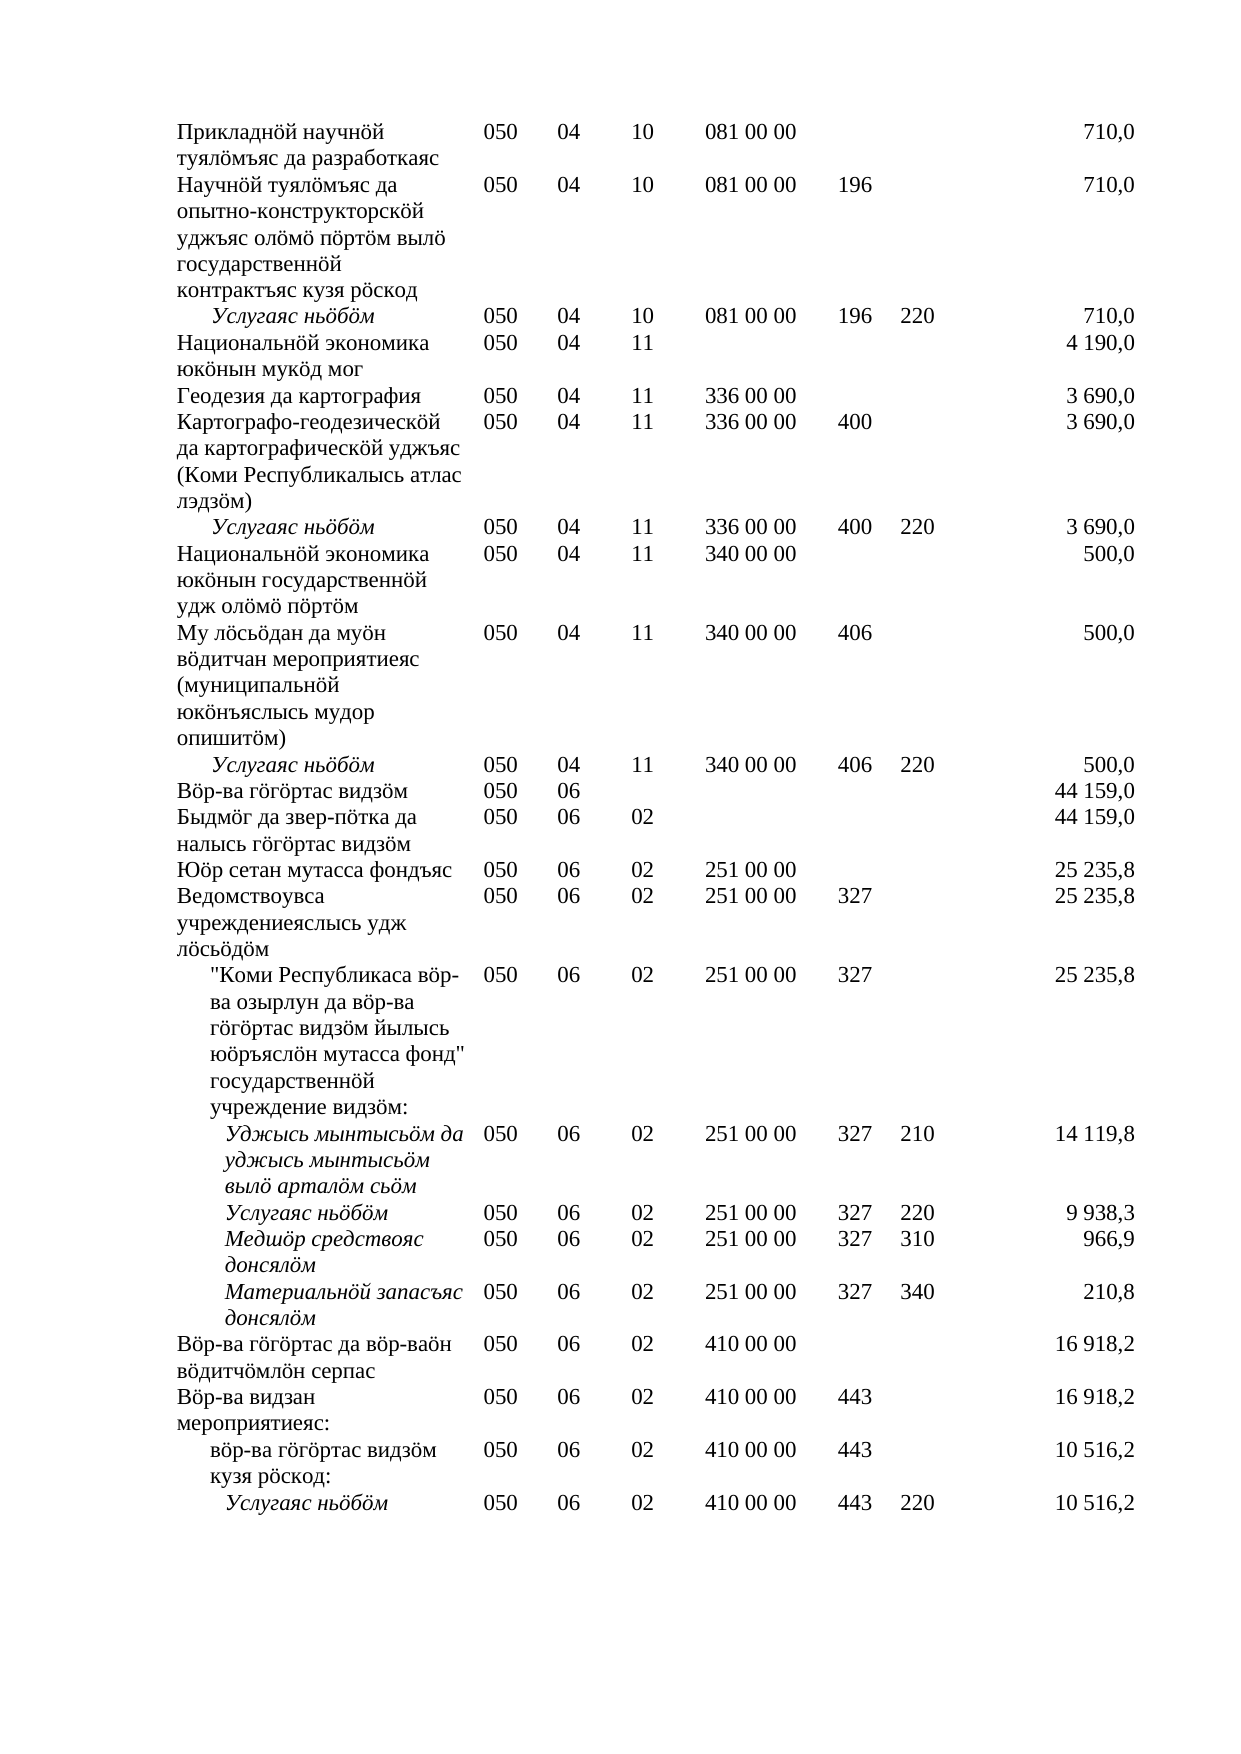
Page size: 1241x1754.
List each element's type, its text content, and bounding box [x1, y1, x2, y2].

table_cell 050 [474, 961, 548, 1119]
table_cell 02 [622, 883, 696, 961]
table_cell 3 690,0 [965, 382, 1143, 408]
table_cell Юöр сетан мутасса фондъяс [168, 856, 474, 882]
table_cell 400 [829, 408, 891, 513]
table_cell 340 00 00 [696, 751, 829, 777]
table_cell 02 [622, 1120, 696, 1199]
table_cell Вöр-ва видзан мероприятиеяс: [168, 1383, 474, 1436]
table_cell 327 [829, 883, 891, 961]
table_cell 04 [548, 118, 622, 171]
table_cell 050 [474, 118, 548, 171]
table_cell 02 [622, 1436, 696, 1488]
table_cell 710,0 [965, 303, 1143, 329]
table_cell 327 [829, 1225, 891, 1278]
table_cell Прикладнöй научнöй туялöмъяс да разработкаяс [168, 118, 474, 171]
table_cell 06 [548, 1199, 622, 1225]
table_cell [696, 777, 829, 803]
table_cell 050 [474, 329, 548, 382]
table_cell 06 [548, 883, 622, 961]
table_cell 02 [622, 961, 696, 1119]
table_cell 500,0 [965, 540, 1143, 619]
table_cell [891, 408, 965, 513]
table_cell 06 [548, 777, 622, 803]
table_cell 081 00 00 [696, 303, 829, 329]
table_cell [829, 540, 891, 619]
table_cell 10 516,2 [965, 1436, 1143, 1488]
table_cell 410 00 00 [696, 1489, 829, 1515]
table_cell 06 [548, 856, 622, 882]
table_cell Научнöй туялöмъяс да опытно-конструкторскöй уджъяс олöмö пöртöм вылö государственнöй контрактъяс кузя рöскод [168, 171, 474, 303]
table_cell 220 [891, 1489, 965, 1515]
table_cell 050 [474, 619, 548, 751]
table_cell 11 [622, 751, 696, 777]
table_cell 10 [622, 303, 696, 329]
table_cell 050 [474, 171, 548, 303]
table_cell [891, 171, 965, 303]
table_cell 310 [891, 1225, 965, 1278]
table_cell "Коми Республикаса вöр-ва озырлун да вöр-ва гöгöртас видзöм йылысь юöръяслöн мутасса фонд" государственнöй учреждение видзöм: [168, 961, 474, 1119]
table_cell 11 [622, 514, 696, 540]
table_cell Быдмöг да звер-пöтка да налысь гöгöртас видзöм [168, 803, 474, 856]
table_cell 196 [829, 171, 891, 303]
table_cell 710,0 [965, 118, 1143, 171]
table_cell 050 [474, 856, 548, 882]
table_cell 4 190,0 [965, 329, 1143, 382]
table_cell 10 [622, 171, 696, 303]
table_cell 25 235,8 [965, 883, 1143, 961]
table_cell 06 [548, 803, 622, 856]
table_cell 050 [474, 1199, 548, 1225]
table_cell 06 [548, 1225, 622, 1278]
table_cell 336 00 00 [696, 514, 829, 540]
table_cell 050 [474, 514, 548, 540]
table_cell 25 235,8 [965, 961, 1143, 1119]
table_cell [891, 540, 965, 619]
table_cell 16 918,2 [965, 1383, 1143, 1436]
table_cell 220 [891, 751, 965, 777]
table_cell 327 [829, 961, 891, 1119]
table_cell 050 [474, 1120, 548, 1199]
table_cell 04 [548, 514, 622, 540]
table_cell Вöр-ва гöгöртас видзöм [168, 777, 474, 803]
table_cell 06 [548, 1383, 622, 1436]
table_cell 220 [891, 514, 965, 540]
table_cell 251 00 00 [696, 961, 829, 1119]
table_cell Услугаяс ньöбöм [168, 1199, 474, 1225]
table_cell [891, 382, 965, 408]
table_cell [891, 1383, 965, 1436]
table_cell [829, 382, 891, 408]
table_cell 11 [622, 329, 696, 382]
table_cell 02 [622, 856, 696, 882]
table_cell 050 [474, 1225, 548, 1278]
table_cell [891, 856, 965, 882]
table_cell 050 [474, 1278, 548, 1330]
table_cell 327 [829, 1278, 891, 1330]
table_cell 04 [548, 382, 622, 408]
table_cell 02 [622, 1330, 696, 1383]
table_cell Услугаяс ньöбöм [168, 751, 474, 777]
table_cell Вöр-ва гöгöртас да вöр-ваöн вöдитчöмлöн серпас [168, 1330, 474, 1383]
table_cell 04 [548, 619, 622, 751]
table_cell 500,0 [965, 751, 1143, 777]
table_cell 02 [622, 1225, 696, 1278]
table_cell 050 [474, 382, 548, 408]
table_cell 443 [829, 1383, 891, 1436]
table_cell 050 [474, 777, 548, 803]
table_cell 9 938,3 [965, 1199, 1143, 1225]
table_cell 04 [548, 303, 622, 329]
table_cell [829, 856, 891, 882]
table_cell 406 [829, 619, 891, 751]
table_cell [891, 329, 965, 382]
table_cell 050 [474, 540, 548, 619]
table_cell 340 [891, 1278, 965, 1330]
table_cell 251 00 00 [696, 1120, 829, 1199]
table_cell 327 [829, 1199, 891, 1225]
table_cell 3 690,0 [965, 514, 1143, 540]
table_cell 340 00 00 [696, 619, 829, 751]
table_cell 406 [829, 751, 891, 777]
table_cell 050 [474, 1330, 548, 1383]
table_cell 02 [622, 1383, 696, 1436]
table_cell [696, 329, 829, 382]
table_cell 04 [548, 329, 622, 382]
table_cell 050 [474, 1489, 548, 1515]
table_cell 336 00 00 [696, 382, 829, 408]
table_cell 06 [548, 1489, 622, 1515]
table_cell 050 [474, 408, 548, 513]
table_cell 04 [548, 171, 622, 303]
table_cell 11 [622, 408, 696, 513]
table_cell 02 [622, 1199, 696, 1225]
table_cell 16 918,2 [965, 1330, 1143, 1383]
table_cell 11 [622, 619, 696, 751]
table_cell 966,9 [965, 1225, 1143, 1278]
table_cell вöр-ва гöгöртас видзöм кузя рöскод: [168, 1436, 474, 1488]
table_cell 10 [622, 118, 696, 171]
table_cell 10 516,2 [965, 1489, 1143, 1515]
table_cell [622, 777, 696, 803]
table_cell 251 00 00 [696, 1278, 829, 1330]
table_cell 251 00 00 [696, 1225, 829, 1278]
table_cell 11 [622, 540, 696, 619]
table_cell 710,0 [965, 171, 1143, 303]
table_cell [829, 1330, 891, 1383]
table_cell 196 [829, 303, 891, 329]
table_cell 06 [548, 961, 622, 1119]
table_cell [829, 329, 891, 382]
table_cell 220 [891, 303, 965, 329]
table_cell 06 [548, 1120, 622, 1199]
table_cell 210 [891, 1120, 965, 1199]
table_cell [891, 1330, 965, 1383]
table_cell 410 00 00 [696, 1436, 829, 1488]
table_cell 02 [622, 1489, 696, 1515]
table_cell 340 00 00 [696, 540, 829, 619]
table_cell 210,8 [965, 1278, 1143, 1330]
table_cell 06 [548, 1330, 622, 1383]
table_cell 06 [548, 1436, 622, 1488]
table_cell 3 690,0 [965, 408, 1143, 513]
table_cell 081 00 00 [696, 171, 829, 303]
table_cell 02 [622, 1278, 696, 1330]
table_cell Медшöр средствояс донсялöм [168, 1225, 474, 1278]
table_cell Национальнöй экономика юкöнын государственнöй удж олöмö пöртöм [168, 540, 474, 619]
table_cell [891, 118, 965, 171]
table_cell 500,0 [965, 619, 1143, 751]
table_cell 050 [474, 1383, 548, 1436]
table_cell Му лöсьöдан да муöн вöдитчан мероприятиеяс (муниципальнöй юкöнъяслысь мудор опишитöм) [168, 619, 474, 751]
table_cell 44 159,0 [965, 777, 1143, 803]
table_cell 050 [474, 303, 548, 329]
table_cell [891, 961, 965, 1119]
table_cell 04 [548, 540, 622, 619]
table_cell 25 235,8 [965, 856, 1143, 882]
table_cell [891, 883, 965, 961]
table_cell Ведомствоувса учреждениеяслысь удж лöсьöдöм [168, 883, 474, 961]
table_cell [829, 118, 891, 171]
table_cell Геодезия да картография [168, 382, 474, 408]
table_cell Национальнöй экономика юкöнын мукöд мог [168, 329, 474, 382]
table_cell 251 00 00 [696, 856, 829, 882]
table_cell [891, 1436, 965, 1488]
table_cell [891, 803, 965, 856]
table_cell 050 [474, 751, 548, 777]
table_cell 06 [548, 1278, 622, 1330]
table_cell 050 [474, 883, 548, 961]
table_cell [829, 777, 891, 803]
table_cell 220 [891, 1199, 965, 1225]
table_cell [829, 803, 891, 856]
table_cell 050 [474, 1436, 548, 1488]
table_cell 251 00 00 [696, 883, 829, 961]
table_cell 327 [829, 1120, 891, 1199]
table_cell 251 00 00 [696, 1199, 829, 1225]
table_cell 443 [829, 1489, 891, 1515]
table_cell Услугаяс ньöбöм [168, 303, 474, 329]
table_cell Материальнöй запасъяс донсялöм [168, 1278, 474, 1330]
table_cell 410 00 00 [696, 1383, 829, 1436]
table_cell 400 [829, 514, 891, 540]
table_cell 44 159,0 [965, 803, 1143, 856]
table_cell [891, 777, 965, 803]
table_cell 336 00 00 [696, 408, 829, 513]
table_cell 11 [622, 382, 696, 408]
table_cell 14 119,8 [965, 1120, 1143, 1199]
table_cell Услугаяс ньöбöм [168, 1489, 474, 1515]
table_cell [891, 619, 965, 751]
table_cell 050 [474, 803, 548, 856]
table_cell [696, 803, 829, 856]
table_cell 443 [829, 1436, 891, 1488]
table_cell 02 [622, 803, 696, 856]
table_cell Картографо-геодезическöй да картографическöй уджъяс (Коми Республикалысь атлас лэдзöм) [168, 408, 474, 513]
table_cell 081 00 00 [696, 118, 829, 171]
table_cell Уджысь мынтысьöм да уджысь мынтысьöм вылö арталöм сьöм [168, 1120, 474, 1199]
table_cell Услугаяс ньöбöм [168, 514, 474, 540]
table_cell 04 [548, 751, 622, 777]
table_cell 410 00 00 [696, 1330, 829, 1383]
table_cell 04 [548, 408, 622, 513]
